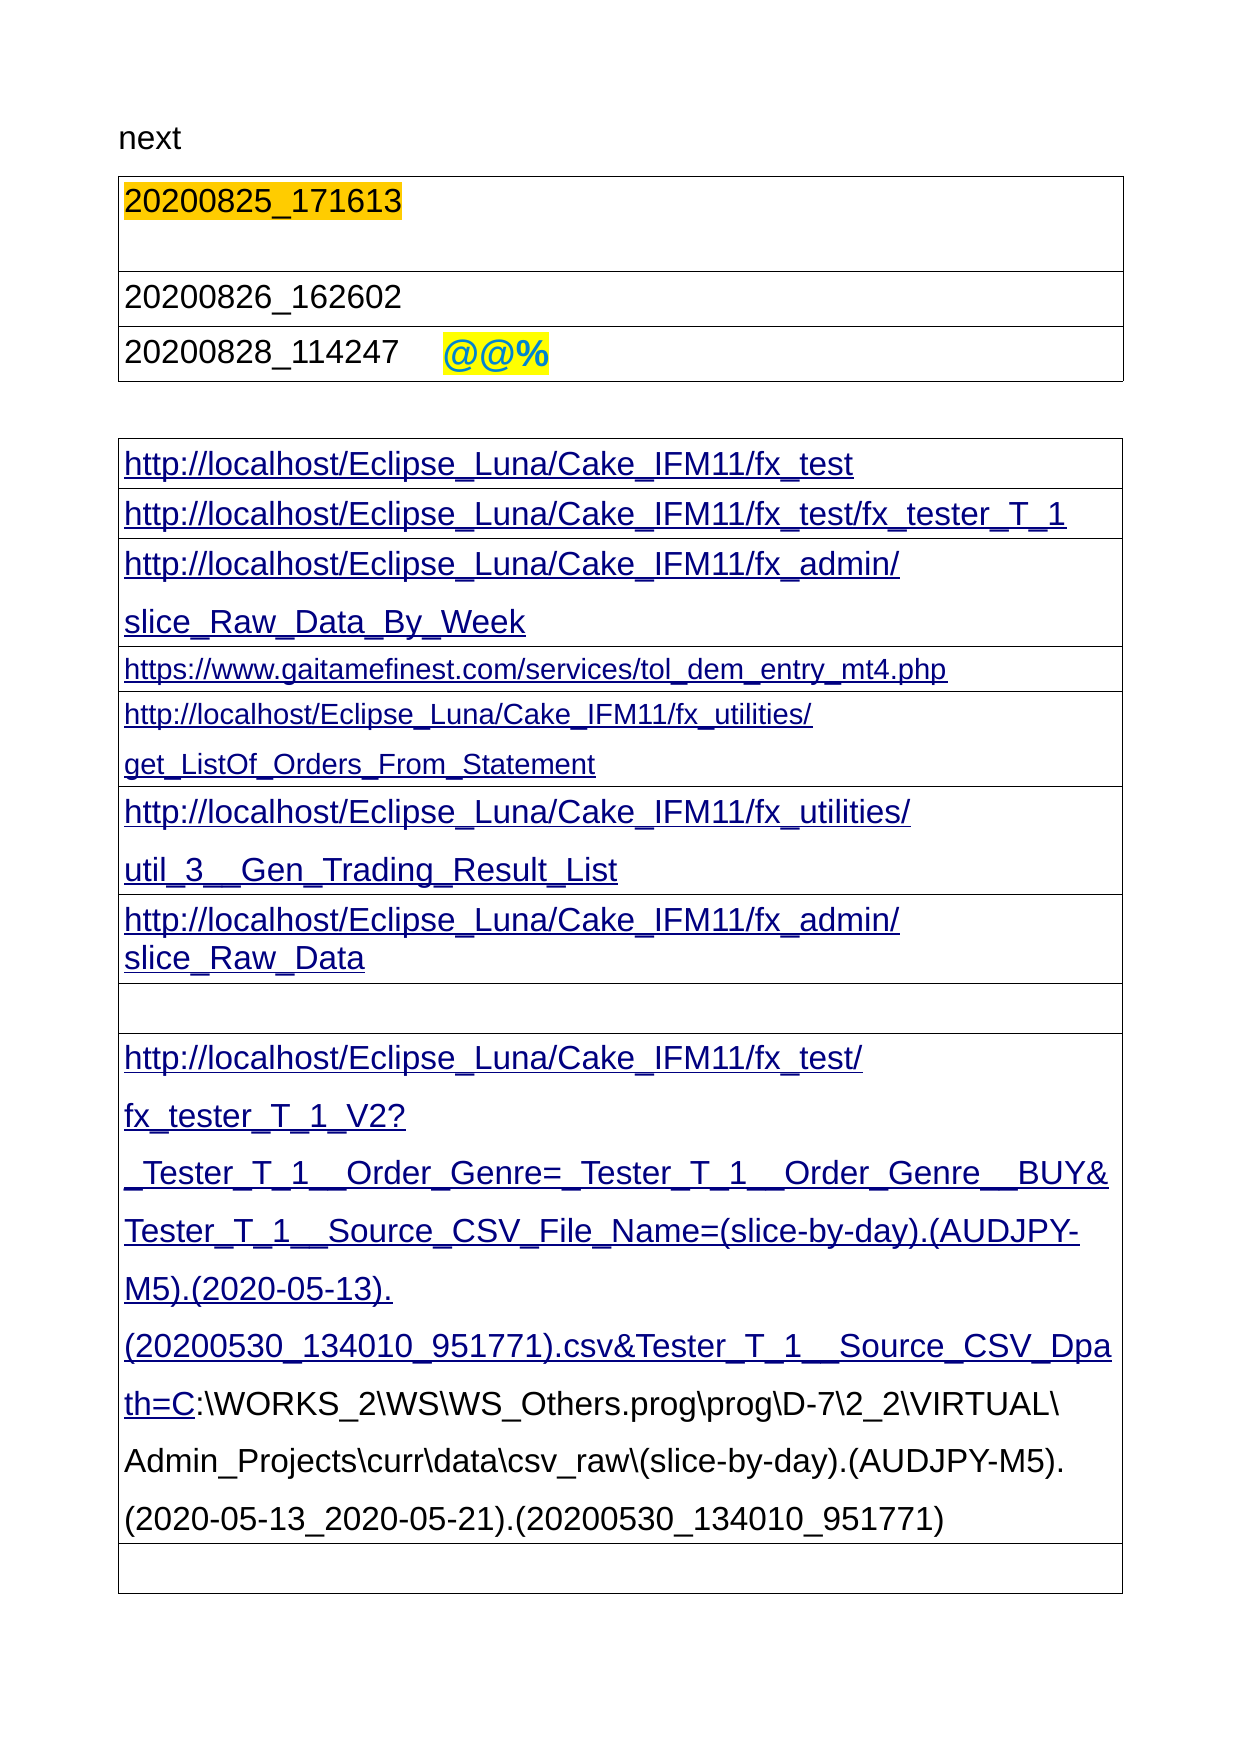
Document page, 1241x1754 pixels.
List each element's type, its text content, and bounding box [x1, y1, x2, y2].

table_cell http://localhost/Eclipse_Luna/Cake_IFM11/fx_test/fx_tester_T_1 [119, 489, 1122, 538]
text next [118, 118, 1122, 157]
table_cell 20200828_114247 [119, 327, 437, 381]
table_cell [437, 272, 620, 326]
table_cell [620, 272, 871, 326]
table_cell http://localhost/Eclipse_Luna/Cake_IFM11/fx_utilities/util_3__Gen_Trading_Result_List [119, 787, 1122, 894]
table_cell [119, 1544, 1122, 1593]
table_header [871, 177, 1123, 271]
table_cell [119, 984, 1122, 1032]
table_header 20200825_171613 [119, 177, 437, 271]
table_cell [620, 327, 871, 381]
table_cell 20200826_162602 [119, 272, 437, 326]
table_header [620, 177, 871, 271]
table_cell [871, 327, 1123, 381]
table_cell http://localhost/Eclipse_Luna/Cake_IFM11/fx_utilities/get_ListOf_Orders_From_Statement [119, 692, 1122, 786]
table_cell http://localhost/Eclipse_Luna/Cake_IFM11/fx_admin/slice_Raw_Data_By_Week [119, 539, 1122, 646]
table_cell @@% [437, 327, 620, 381]
table_cell https://www.gaitamefinest.com/services/tol_dem_entry_mt4.php [119, 647, 1122, 691]
table_cell http://localhost/Eclipse_Luna/Cake_IFM11/fx_admin/slice_Raw_Data [119, 895, 1122, 982]
table_header [437, 177, 620, 271]
table_cell http://localhost/Eclipse_Luna/Cake_IFM11/fx_test/fx_tester_T_1_V2?_Tester_T_1__Order_Genre=_Tester_T_1__Order_Genre__BUY&Tester_T_1__Source_CSV_File_Name=(slice-by-day).(AUDJPY-M5).(2020-05-13).(20200530_134010_951771).csv&Tester_T_1__Source_CSV_Dpath=C:\WORKS_2\WS\WS_Others.prog\prog\D-7\2_2\VIRTUAL\Admin_Projects\curr\data\csv_raw\(slice-by-day).(AUDJPY-M5).(2020-05-13_2020-05-21).(20200530_134010_951771) [119, 1034, 1122, 1543]
table_cell [871, 272, 1123, 326]
table_header http://localhost/Eclipse_Luna/Cake_IFM11/fx_test [119, 439, 1122, 488]
